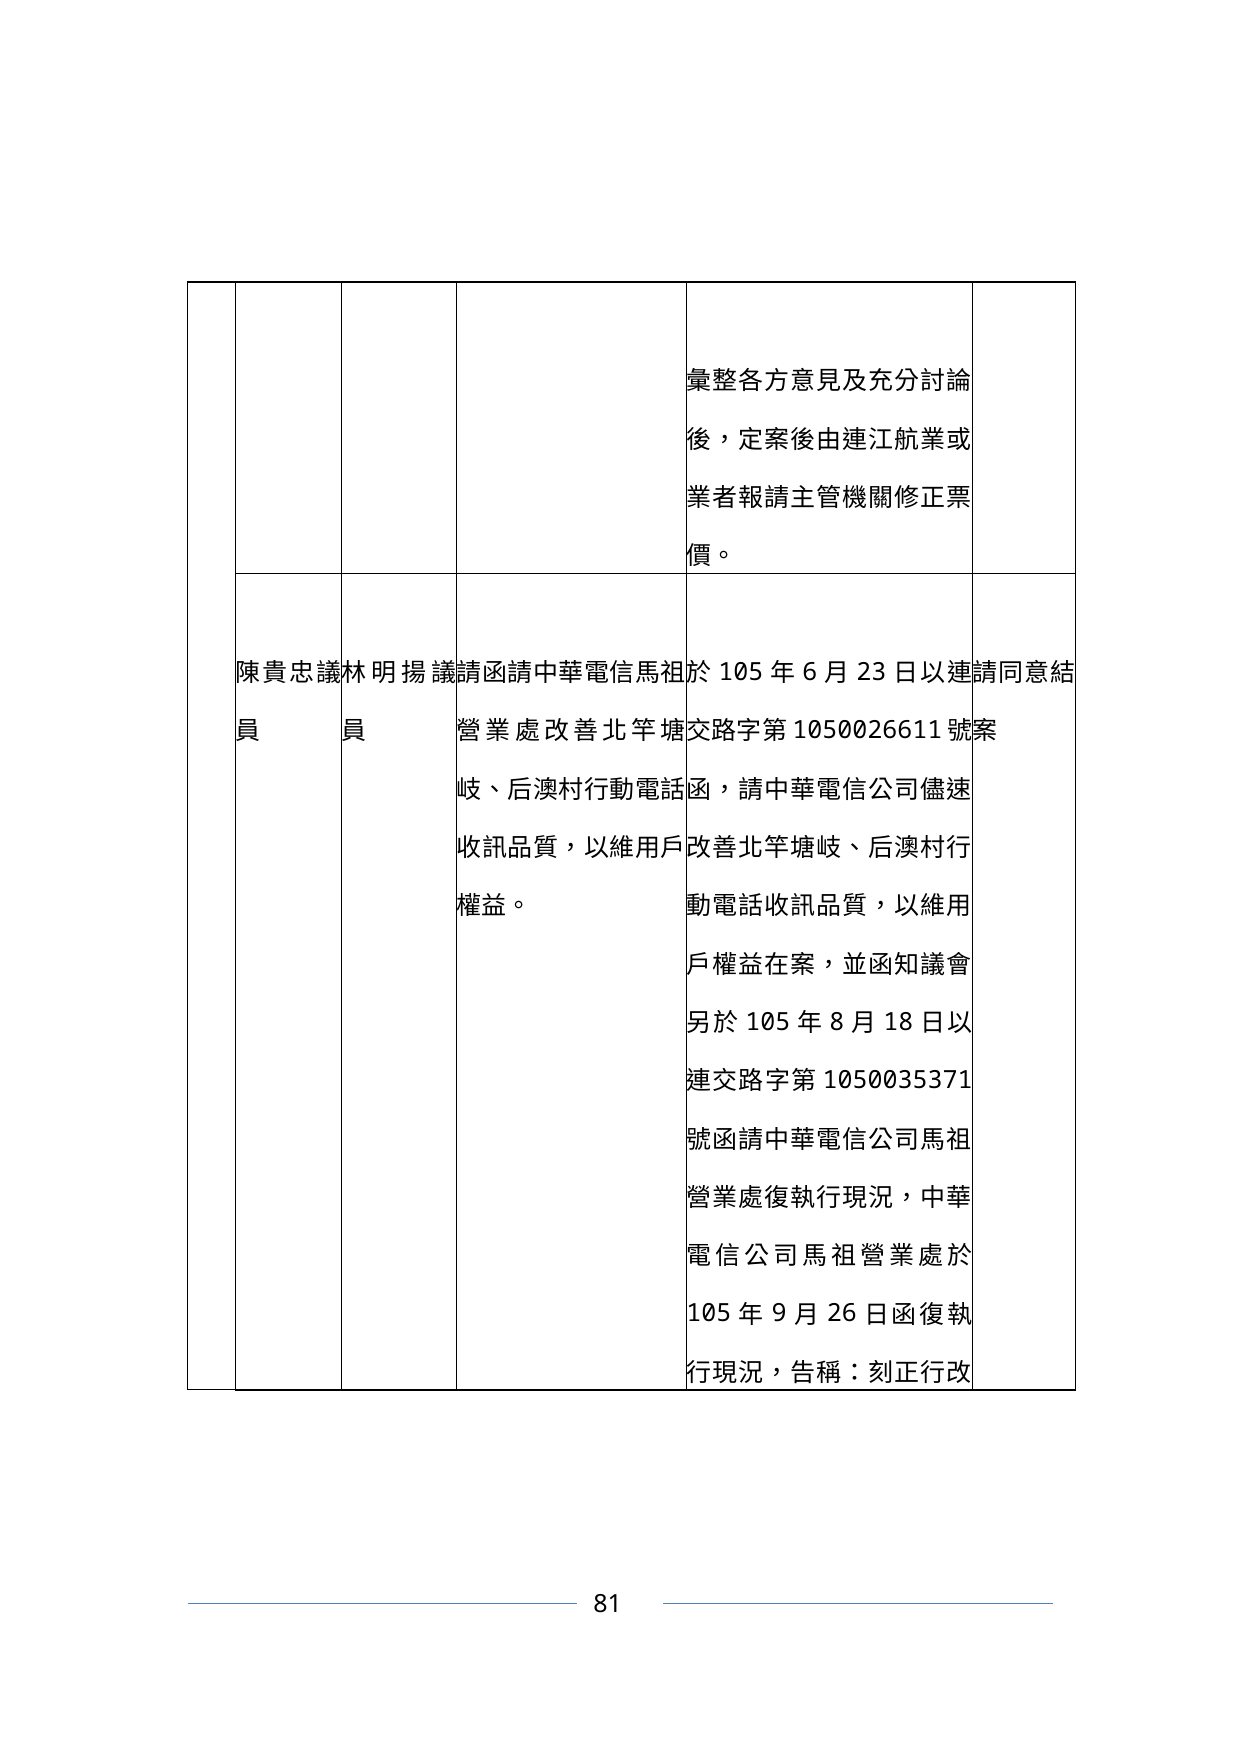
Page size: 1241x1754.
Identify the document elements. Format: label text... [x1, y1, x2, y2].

table_cell [342, 283, 456, 573]
table_cell 於105年6月23日以連交路字第1050026611號函，請中華電信公司儘速改善北竿塘岐、后澳村行動電話收訊品質，以維用戶權益在案，並函知議會另於105年8月18日以連交路字第1050035371號函請中華電信公司馬祖營業處復執行現況，中華電信公司馬祖營業處於105年9月26日函復執行現況，告稱：刻正行改 [687, 574, 972, 1389]
table_cell 請函請中華電信馬祖營業處改善北竿塘岐、后澳村行動電話收訊品質，以維用戶權益。 [457, 574, 686, 1389]
table_cell [236, 283, 341, 573]
table_cell 請同意結案 [973, 574, 1075, 1389]
table_cell 彙整各方意見及充分討論後，定案後由連江航業或業者報請主管機關修正票價。 [687, 283, 972, 573]
table_cell [457, 283, 686, 573]
table_cell 陳貴忠議員 [236, 574, 341, 1389]
table_cell 林明揚議員 [342, 574, 456, 1389]
table_cell [973, 283, 1075, 573]
